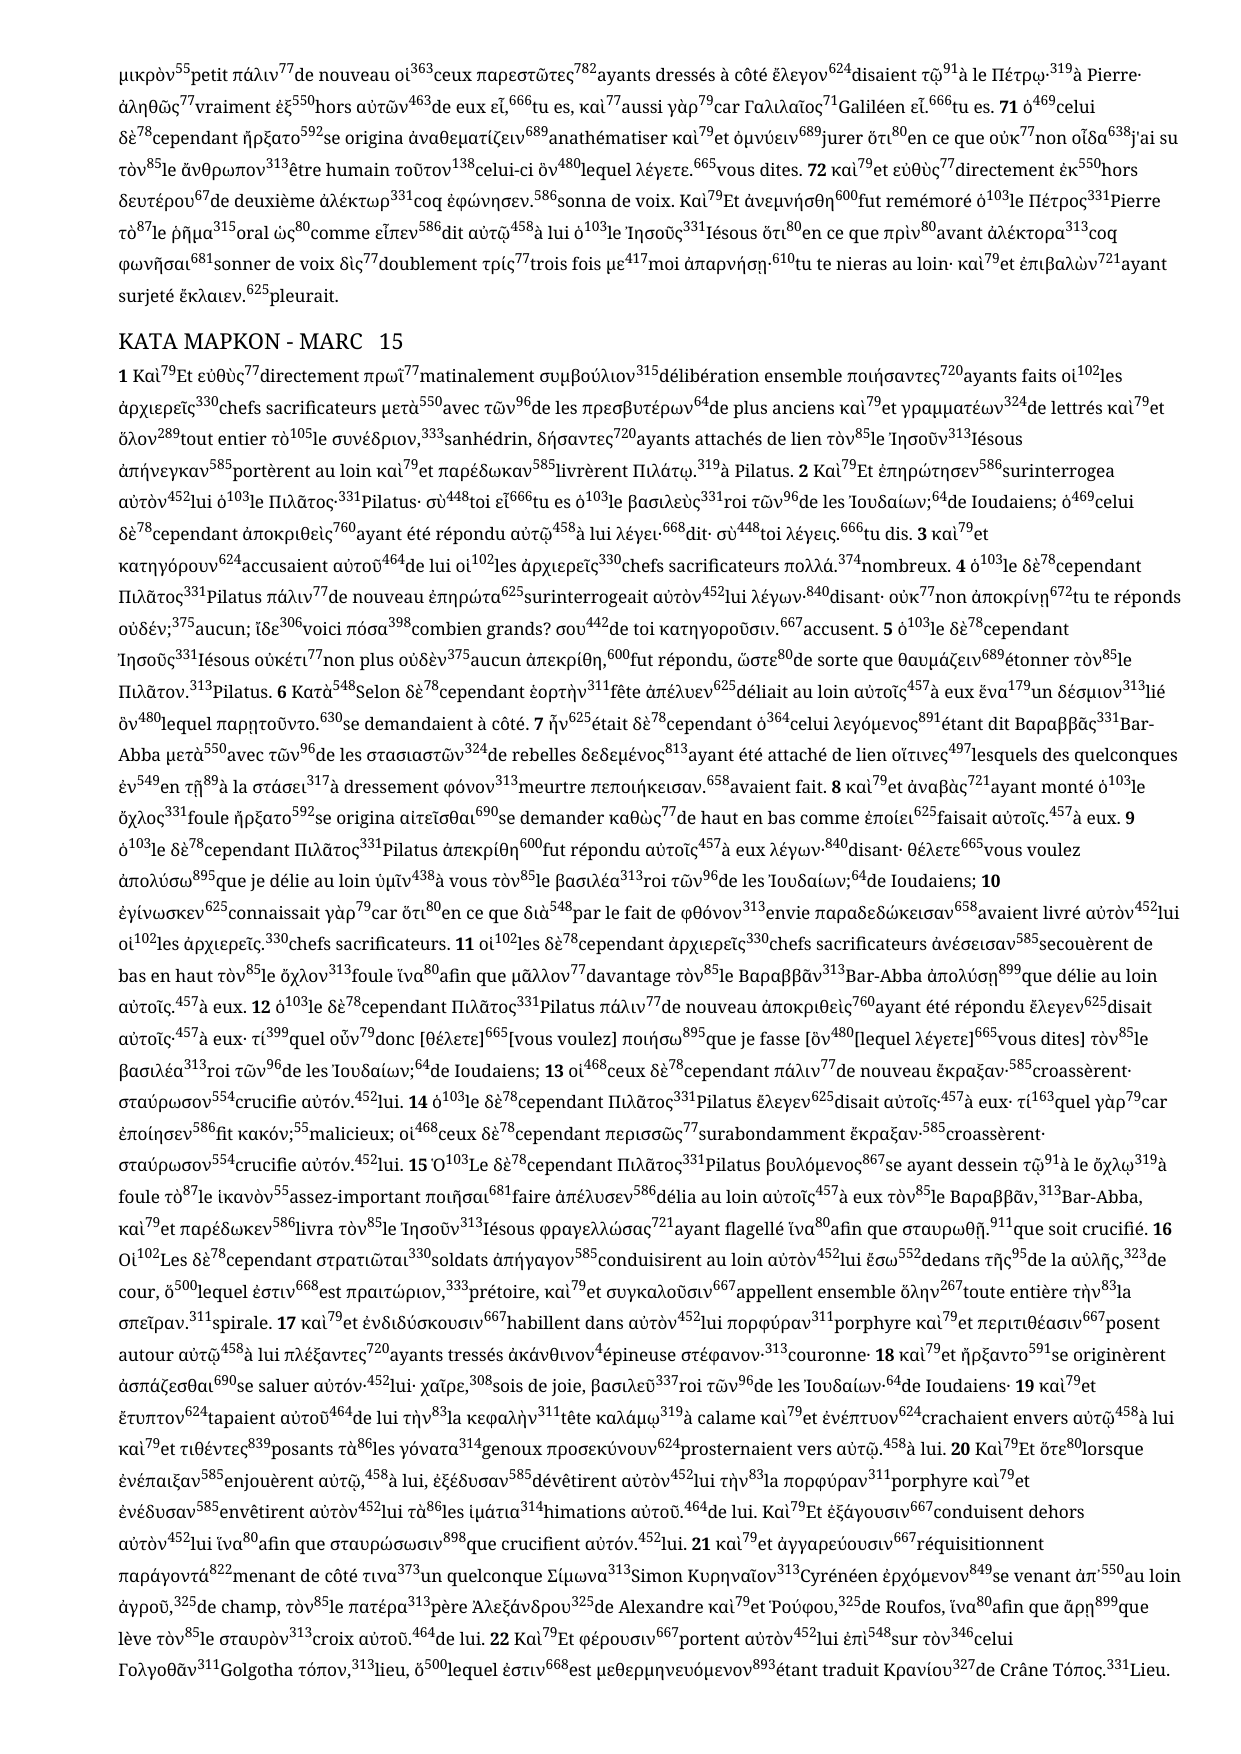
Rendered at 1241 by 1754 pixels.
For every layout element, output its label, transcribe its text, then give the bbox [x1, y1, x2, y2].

text 1 Καὶ79Et εὐθὺς77directement πρωῒ77matinalement συμβούλιον315délibération ensemble ποιήσαντες720ayants faits οἱ102les ἀρχιερεῖς330chefs sacrificateurs μετὰ550avec τῶν96de les πρεσβυτέρων64de plus anciens καὶ79et γραμματέων324de lettrés καὶ79et ὅλον289tout entier τὸ105le συνέδριον,333sanhédrin, δήσαντες720ayants attachés de lien τὸν85le Ἰησοῦν313Iésous ἀπήνεγκαν585portèrent au loin καὶ79et παρέδωκαν585livrèrent Πιλάτῳ.319à Pilatus. 2 Καὶ79Et ἐπηρώτησεν586surinterrogea αὐτὸν452lui ὁ103le Πιλᾶτος·331Pilatus· σὺ448toi εἶ666tu es ὁ103le βασιλεὺς331roi τῶν96de les Ἰουδαίων;64de Ioudaiens; ὁ469celui δὲ78cependant ἀποκριθεὶς760ayant été répondu αὐτῷ458à lui λέγει·668dit· σὺ448toi λέγεις.666tu dis. 3 καὶ79et κατηγόρουν624accusaient αὐτοῦ464de lui οἱ102les ἀρχιερεῖς330chefs sacrificateurs πολλά.374nombreux. 4 ὁ103le δὲ78cependant Πιλᾶτος331Pilatus πάλιν77de nouveau ἐπηρώτα625surinterrogeait αὐτὸν452lui λέγων·840disant· οὐκ77non ἀποκρίνῃ672tu te réponds οὐδέν;375aucun; ἴδε306voici πόσα398combien grands? σου442de toi κατηγοροῦσιν.667accusent. 5 ὁ103le δὲ78cependant Ἰησοῦς331Iésous οὐκέτι77non plus οὐδὲν375aucun ἀπεκρίθη,600fut répondu, ὥστε80de sorte que θαυμάζειν689étonner τὸν85le Πιλᾶτον.313Pilatus. 6 Κατὰ548Selon δὲ78cependant ἑορτὴν311fête ἀπέλυεν625déliait au loin αὐτοῖς457à eux ἕνα179un δέσμιον313lié ὃν480lequel παρῃτοῦντο.630se demandaient à côté. 7 ἦν625était δὲ78cependant ὁ364celui λεγόμενος891étant dit Βαραββᾶς331Bar-Abba μετὰ550avec τῶν96de les στασιαστῶν324de rebelles δεδεμένος813ayant été attaché de lien οἵτινες497lesquels des quelconques ἐν549en τῇ89à la στάσει317à dressement φόνον313meurtre πεποιήκεισαν.658avaient fait. 8 καὶ79et ἀναβὰς721ayant monté ὁ103le ὄχλος331foule ἤρξατο592se origina αἰτεῖσθαι690se demander καθὼς77de haut en bas comme ἐποίει625faisait αὐτοῖς.457à eux. 9 ὁ103le δὲ78cependant Πιλᾶτος331Pilatus ἀπεκρίθη600fut répondu αὐτοῖς457à eux λέγων·840disant· θέλετε665vous voulez ἀπολύσω895que je délie au loin ὑμῖν438à vous τὸν85le βασιλέα313roi τῶν96de les Ἰουδαίων;64de Ioudaiens; 10 ἐγίνωσκεν625connaissait γὰρ79car ὅτι80en ce que διὰ548par le fait de φθόνον313envie παραδεδώκεισαν658avaient livré αὐτὸν452lui οἱ102les ἀρχιερεῖς.330chefs sacrificateurs. 11 οἱ102les δὲ78cependant ἀρχιερεῖς330chefs sacrificateurs ἀνέσεισαν585secouèrent de bas en haut τὸν85le ὄχλον313foule ἵνα80afin que μᾶλλον77davantage τὸν85le Βαραββᾶν313Bar-Abba ἀπολύσῃ899que délie au loin αὐτοῖς.457à eux. 12 ὁ103le δὲ78cependant Πιλᾶτος331Pilatus πάλιν77de nouveau ἀποκριθεὶς760ayant été répondu ἔλεγεν625disait αὐτοῖς·457à eux· τί399quel οὖν79donc [θέλετε]665[vous voulez] ποιήσω895que je fasse [ὃν480[lequel λέγετε]665vous dites] τὸν85le βασιλέα313roi τῶν96de les Ἰουδαίων;64de Ioudaiens; 13 οἱ468ceux δὲ78cependant πάλιν77de nouveau ἔκραξαν·585croassèrent· σταύρωσον554crucifie αὐτόν.452lui. 14 ὁ103le δὲ78cependant Πιλᾶτος331Pilatus ἔλεγεν625disait αὐτοῖς·457à eux· τί163quel γὰρ79car ἐποίησεν586fit κακόν;55malicieux; οἱ468ceux δὲ78cependant περισσῶς77surabondamment ἔκραξαν·585croassèrent· σταύρωσον554crucifie αὐτόν.452lui. 15 Ὁ103Le δὲ78cependant Πιλᾶτος331Pilatus βουλόμενος867se ayant dessein τῷ91à le ὄχλῳ319à foule τὸ87le ἱκανὸν55assez-important ποιῆσαι681faire ἀπέλυσεν586délia au loin αὐτοῖς457à eux τὸν85le Βαραββᾶν,313Bar-Abba, καὶ79et παρέδωκεν586livra τὸν85le Ἰησοῦν313Iésous φραγελλώσας721ayant flagellé ἵνα80afin que σταυρωθῇ.911que soit crucifié. 16 Οἱ102Les δὲ78cependant στρατιῶται330soldats ἀπήγαγον585conduisirent au loin αὐτὸν452lui ἔσω552dedans τῆς95de la αὐλῆς,323de cour, ὅ500lequel ἐστιν668est πραιτώριον,333prétoire, καὶ79et συγκαλοῦσιν667appellent ensemble ὅλην267toute entière τὴν83la σπεῖραν.311spirale. 17 καὶ79et ἐνδιδύσκουσιν667habillent dans αὐτὸν452lui πορφύραν311porphyre καὶ79et περιτιθέασιν667posent autour αὐτῷ458à lui πλέξαντες720ayants tressés ἀκάνθινον4épineuse στέφανον·313couronne· 18 καὶ79et ἤρξαντο591se originèrent ἀσπάζεσθαι690se saluer αὐτόν·452lui· χαῖρε,308sois de joie, βασιλεῦ337roi τῶν96de les Ἰουδαίων·64de Ioudaiens· 19 καὶ79et ἔτυπτον624tapaient αὐτοῦ464de lui τὴν83la κεφαλὴν311tête καλάμῳ319à calame καὶ79et ἐνέπτυον624crachaient envers αὐτῷ458à lui καὶ79et τιθέντες839posants τὰ86les γόνατα314genoux προσεκύνουν624prosternaient vers αὐτῷ.458à lui. 20 Καὶ79Et ὅτε80lorsque ἐνέπαιξαν585enjouèrent αὐτῷ,458à lui, ἐξέδυσαν585dévêtirent αὐτὸν452lui τὴν83la πορφύραν311porphyre καὶ79et ἐνέδυσαν585envêtirent αὐτὸν452lui τὰ86les ἱμάτια314himations αὐτοῦ.464de lui. Καὶ79Et ἐξάγουσιν667conduisent dehors αὐτὸν452lui ἵνα80afin que σταυρώσωσιν898que crucifient αὐτόν.452lui. 21 καὶ79et ἀγγαρεύουσιν667réquisitionnent παράγοντά822menant de côté τινα373un quelconque Σίμωνα313Simon Κυρηναῖον313Cyrénéen ἐρχόμενον849se venant ἀπ᾽550au loin ἀγροῦ,325de champ, τὸν85le πατέρα313père Ἀλεξάνδρου325de Alexandre καὶ79et Ῥούφου,325de Roufos, ἵνα80afin que ἄρῃ899que lève τὸν85le σταυρὸν313croix αὐτοῦ.464de lui. 22 Καὶ79Et φέρουσιν667portent αὐτὸν452lui ἐπὶ548sur τὸν346celui Γολγοθᾶν311Golgotha τόπον,313lieu, ὅ500lequel ἐστιν668est μεθερμηνευόμενον893étant traduit Κρανίου327de Crâne Τόπος.331Lieu. 23 καὶ79et ἐδίδουν624donnaient αὐτῷ458à lui ἐσμυρνισμένον796ayant été mêlé de myrrhe οἶνον·313vin· ὃς498lequel δὲ78cependant οὐκ77non ἔλαβεν.586prit. 24 Καὶ79Et σταυροῦσιν667crucifient αὐτὸν452lui καὶ77aussi διαμερίζονται673se partagent en séparant τὰ86les ἱμάτια314himations αὐτοῦ464de lui βάλλοντες839jetants κλῆρον313lot ἐπ᾽548sur αὐτὰ453eux τίς410quel τί399quel ἄρῃ.899que lève. 25 ἦν625était δὲ78cependant ὥρα329heure τρίτη212troisième καὶ79et ἐσταύρωσαν585crucifièrent αὐτόν.452lui. 26 καὶ79et ἦν625était ἡ101la ἐπιγραφὴ329épigraphe τῆς95de la αἰτίας323de cause αὐτοῦ464de lui ἐπιγεγραμμένη·811ayante étée épigraphée· ὁ103le βασιλεὺς331roi τῶν96de les Ἰουδαίων.64de Ioudaiens. 27 Καὶ79Et σὺν549avec αὐτῷ458à lui σταυροῦσιν667crucifient δύο178deux λῃστάς,312pilleurs, ἕνα53un ἐκ550hors δεξιῶν66de droits καὶ79et ἕνα53un ἐξ550hors εὐωνύμων66de gauches αὐτοῦ.464de lui. 28 29 Καὶ79Et οἱ363ceux παραπορευόμενοι866se allants à côté ἐβλασφήμουν624blasphémaient αὐτὸν452lui κινοῦντες839bougeants τὰς82les κεφαλὰς310têtes αὐτῶν463de eux καὶ79et λέγοντες·839disants· οὐὰ304Oua ὁ369celui καταλύων845déliant vers le bas τὸν85le ναὸν313temple καὶ79et οἰκοδομῶν845édifiant en maison ἐν549en τρισὶν182à trois ἡμέραις,316à journées, 30 σῶσον554sauve σεαυτὸν516toi-même καταβὰς721ayant descendu ἀπὸ550au loin τοῦ97de le σταυροῦ.325de croix. 31 ὁμοίως77semblablement καὶ77aussi οἱ102les ἀρχιερεῖς330chefs sacrificateurs ἐμπαίζοντες839enjouants πρὸς548vers ἀλλήλους501les uns les autres μετὰ550avec τῶν96de les γραμματέων324de lettrés ἔλεγον·624disaient· ἄλλους372autres ἔσωσεν,586sauva, ἑαυτὸν528lui-même οὐ77non δύναται674se peut σῶσαι·681sauver· 32 ὁ103le χριστὸς331Christ ὁ103le βασιλεὺς331roi Ἰσραὴλ325de Israël καταβάτω556descende νῦν77maintenant ἀπὸ550au loin τοῦ97de le σταυροῦ,325de croix, ἵνα80afin que ἴδωμεν894que nous voyions καὶ79et πιστεύσωμεν.894que nous croyions. καὶ79et οἱ363ceux συνεσταυρωμένοι812ayants étés crucifiés avec σὺν549avec αὐτῷ458à lui ὠνείδιζον624réprouvaient αὐτόν.452lui. 33 Καὶ79Et γενομένης732de se ayante devenue ὥρας323de heure ἕκτης209de sixième σκότος333ténèbre ἐγένετο592se devint ἐφ᾽548sur ὅλην267toute entière τὴν83la γῆν311terre ἕως552jusqu'à ce que ὥρας323de heure ἐνάτης.209de neuvième. 34 καὶ79et τῇ89à la ἐνάτῃ206à neuvième ὥρᾳ317à heure ἐβόησεν586beugla ὁ103le Ἰησοῦς331Iésous φωνῇ317à son de voix μεγάλῃ·8à grande· Ἐλωῒ341Éloï Ἐλωῒ341Éloï λεμὰ341lema σαβαχθάνει;341sabachthani; ὅ500lequel ἐστιν668est μεθερμηνευόμενον·893étant traduit· ὁ109le θεός337Dieu μου424de moi ὁ109le θεός337Dieu μου,424de moi, εἰς548envers τί399quel ἐγκατέλιπές584tu délaissas en contrebas με;417moi; 35 καί79et τινες389des quelconques τῶν357de ceux παρεστηκότων777de ayants dressés à côté ἀκούσαντες720ayants écoutés ἔλεγον·624disaient· ἴδε306voici Ἠλίαν313Élia φωνεῖ.668sonne de voix. 36 δραμὼν721ayant couru δέ78cependant τις390un quelconque [καὶ]79[et] γεμίσας721ayant rempli pleinement σπόγγον313éponge ὄξους327de vinaigre περιθεὶς721ayant posé autour καλάμῳ319à calame ἐπότιζεν625donnait à boire αὐτὸν452lui λέγων·840disant· ἄφετε553abandonnez ἴδωμεν894que nous voyions εἰ80si ἔρχεται674se vient Ἠλίας331Élia καθελεῖν681saisir du haut vers le bas αὐτόν.452lui. 37 ὁ103le δὲ78cependant Ἰησοῦς331Iésous ἀφεὶς721ayant abandonné φωνὴν311son de voix μεγάλην2grande ἐξέπνευσεν.586expira souffle. 38 Καὶ79Et τὸ105le καταπέτασμα333rideau étendu τοῦ97de le ναοῦ325de temple ἐσχίσθη600fut scindé εἰς548envers δύο54deux ἀπ᾽547au loin ἄνωθεν77d'en haut ἕως551jusqu'à ce que κάτω.77vers le bas. 39 Ἰδὼν721Ayant vu δὲ78cependant ὁ103le κεντυρίων331centurion ὁ364celui παρεστηκὼς783ayant dressé à côté ἐξ550hors ἐναντίας63de à l'encontre αὐτοῦ464de lui ὅτι80en ce que οὕτως77ainsi ἐξέπνευσεν586expira souffle εἶπεν·586dit· ἀληθῶς77vraiment οὗτος156celui-ci ὁ103le ἄνθρωπος331être humain υἱὸς331fils θεοῦ325de Dieu ἦν.625était. 40 Ἦσαν624Étaient δὲ78cependant καὶ77aussi γυναῖκες328femmes ἀπὸ547au loin μακρόθεν77à distance θεωροῦσαι,837observantes, ἐν549en αἷς483à lesquelles καὶ79et Μαρία329Maria ἡ101la Μαγδαληνὴ329Magdalene καὶ79et Μαρία329Maria ἡ101la Ἰακώβου325de Iakobos τοῦ97de le μικροῦ16de petit καὶ79et Ἰωσῆτος325de Iosetos μήτηρ329mère καὶ79et Σαλώμη,329Salomé, 41 αἳ495lesquelles ὅτε80lorsque ἦν625était ἐν549en τῇ89à la Γαλιλαίᾳ317à Galilée ἠκολούθουν624suivaient αὐτῷ458à lui καὶ79et διηκόνουν624servaient αὐτῷ,458à lui, καὶ79et ἄλλαι387autres πολλαὶ284nombreuses αἱ361celles συναναβᾶσαι718ayantes montées avec αὐτῷ458à lui εἰς548envers Ἱεροσόλυμα.314Ierosoluma. 42 Καὶ79Et ἤδη77déjà ὀψίας63de tardive γενομένης,732de se ayante devenue, ἐπεὶ80puisque ἦν625était παρασκευὴ329équipement de côté ὅ500lequel ἐστιν668est προσάββατον,333avant sabbat, 43 ἐλθὼν721ayant venu Ἰωσὴφ331Ioseph [ὁ]364[celui] ἀπὸ550au loin Ἁριμαθαίας323de Arimathée εὐσχήμων22élégant βουλευτής,331membre du conseil, ὃς498lequel καὶ77aussi αὐτὸς542lui-même ἦν625était προσδεχόμενος867se acceptant auprès τὴν83la βασιλείαν311royauté τοῦ97de le θεοῦ,325de Dieu, τολμήσας721ayant osé εἰσῆλθεν586vint à l'intérieur πρὸς548vers τὸν85le Πιλᾶτον313Pilatus καὶ79et ᾐτήσατο592se demanda τὸ87le σῶμα315corps τοῦ97de le Ἰησοῦ.325de Iésous. 44 ὁ103le δὲ78cependant Πιλᾶτος331Pilatus ἐθαύμασεν586étonna εἰ80si ἤδη77déjà τέθνηκεν642a mort καὶ79et προσκαλεσάμενος740se ayant appelé auprès τὸν85le κεντυρίωνα313centurion ἐπηρώτησεν586surinterrogea αὐτὸν452lui εἰ80si πάλαι77vieillement ἀπέθανεν·586mourut loin· 45 καὶ79et γνοὺς721ayant connu ἀπὸ550au loin τοῦ97de le κεντυρίωνος325de centurion ἐδωρήσατο592se gratifia τὸ87le πτῶμα315corps tombé τῷ91à le Ἰωσήφ.319à Ioseph. 46 Καὶ79Et ἀγοράσας721ayant acheté à l'agora σινδόνα311sindon καθελὼν721ayant saisi du haut vers le bas αὐτὸν452lui ἐνείλησεν586enroula τῇ89à la σινδόνι317à sindon καὶ79et ἔθηκεν586posa αὐτὸν452lui ἐν549en μνημείῳ321à mémorial ὃ500lequel ἦν625était λελατομημένον815ayant été taillé ἐκ550hors πέτρας323de roche καὶ79et προσεκύλισεν586roula auprès λίθον313pierre ἐπὶ548sur τὴν83la θύραν311porte τοῦ99de le μνημείου.327de mémorial. 47 ἡ101la δὲ78cependant Μαρία329Maria ἡ101la Μαγδαληνὴ329Magdalene καὶ79et Μαρία329Maria ἡ362celle Ἰωσῆτος325de Iosetos ἐθεώρουν624observaient ποῦ77où? τέθειται.654a été posé. [118, 360, 1181, 1682]
text ΚΑΤΑ ΜΑΡΚΟΝ - MARC 15 [118, 326, 1181, 356]
